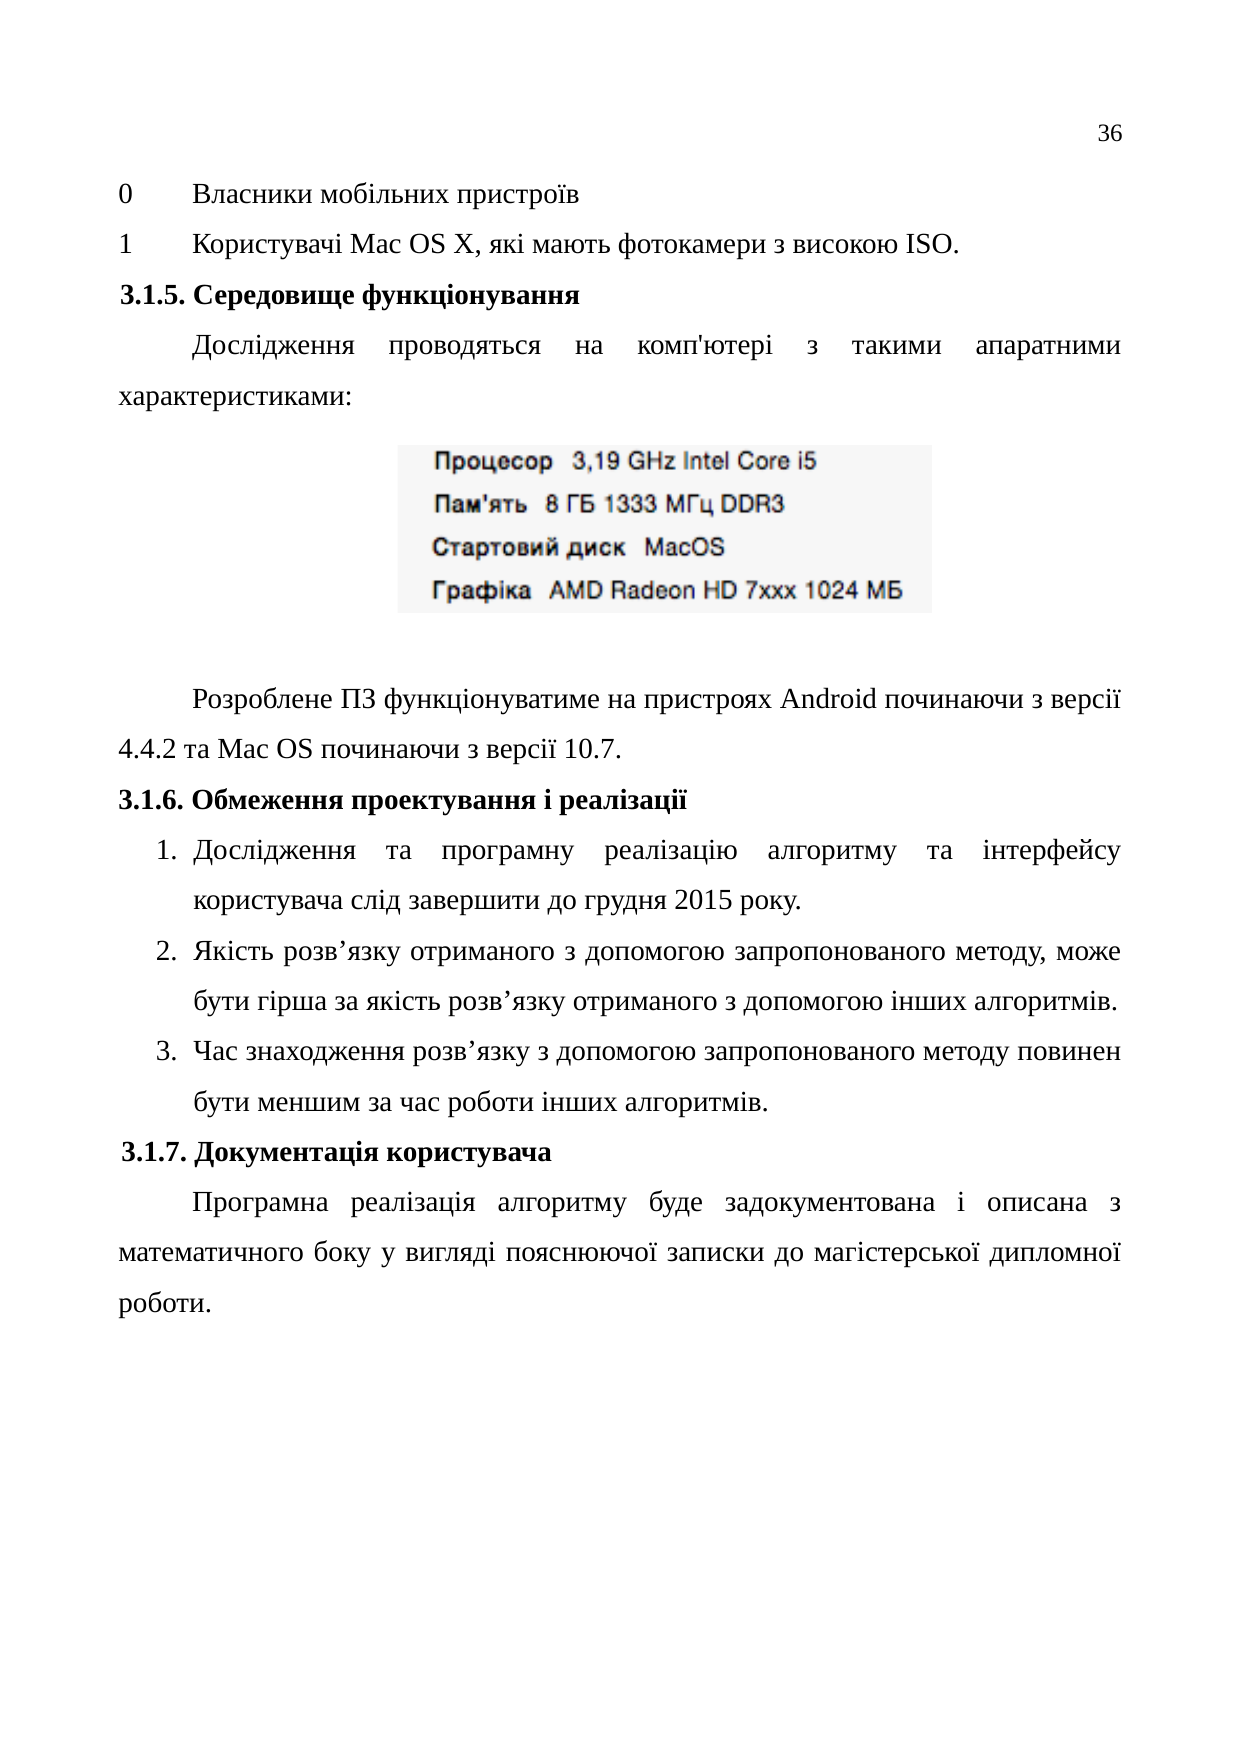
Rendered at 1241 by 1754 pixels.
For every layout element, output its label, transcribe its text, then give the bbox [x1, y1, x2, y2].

list Дослідження та програмну реалізацію алгоритму та інтерфейсу користувача слід завершити до грудня 2015 року. [156, 832, 1122, 916]
picture [397, 445, 932, 613]
text Програмна реалізація алгоритму буде задокументована і описана з математичного боку у вигляді пояснюючої записки до магістерської дипломної роботи. [118, 1184, 1122, 1318]
list Час знаходження розв’язку з допомогою запропонованого методу повинен бути меншим за час роботи інших алгоритмів. [156, 1033, 1122, 1117]
list Користувачі Mac OS X, які мають фотокамери з високою ISO. [118, 227, 1122, 260]
list Якість розв’язку отриманого з допомогою запропонованого методу, може бути гірша за якість розв’язку отриманого з допомогою інших алгоритмів. [156, 933, 1122, 1017]
subtitle 3.1.6. Обмеження проектування і реалізації [118, 782, 1122, 815]
text Розроблене ПЗ функціонуватиме на пристроях Android починаючи з версії 4.4.2 та Mac OS починаючи з версії 10.7. [118, 681, 1122, 765]
subtitle 3.1.7. Документація користувача [121, 1134, 1122, 1167]
text Дослідження проводяться на комп'ютері з такими апаратними характеристиками: [118, 327, 1122, 411]
list Власники мобільних пристроїв [118, 176, 1122, 210]
subtitle 3.1.5. Середовище функціонування [120, 277, 1122, 311]
